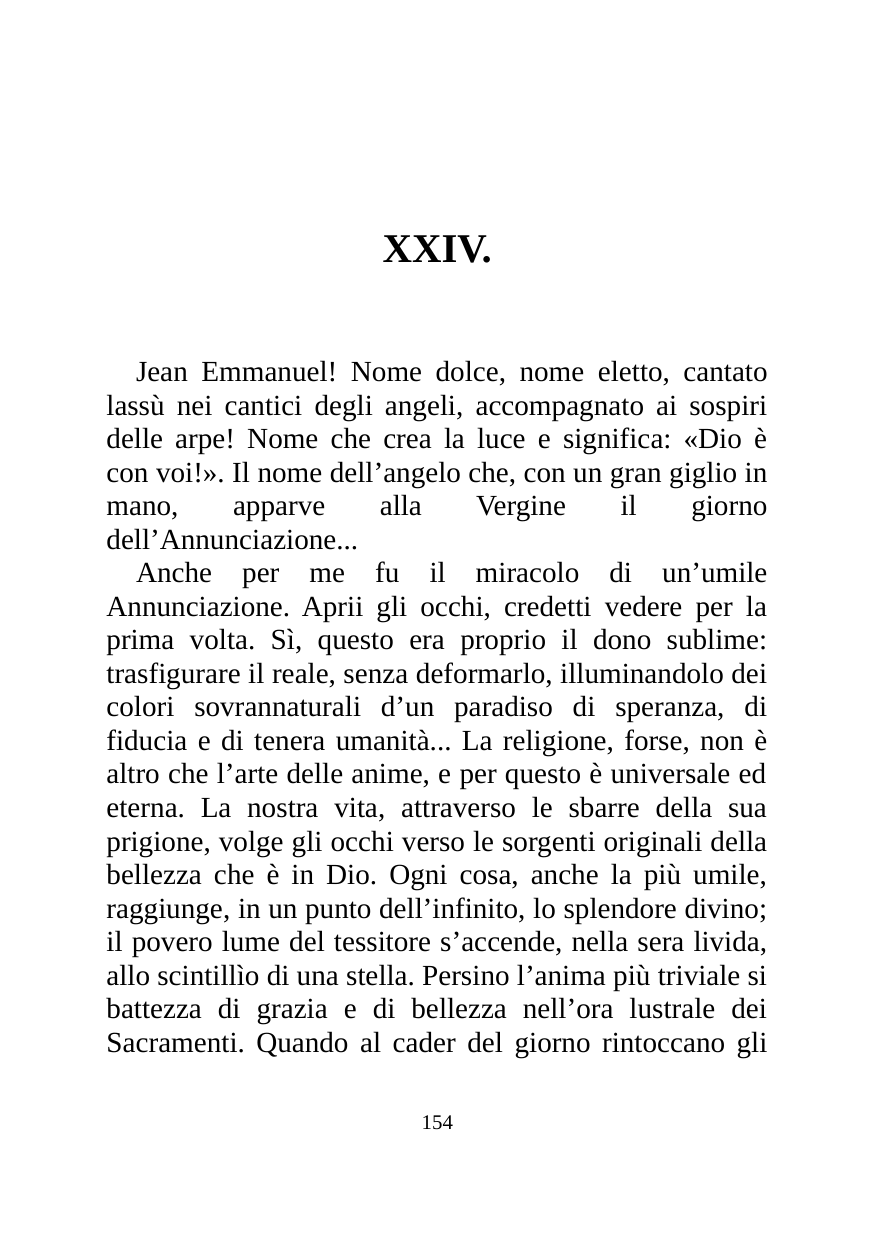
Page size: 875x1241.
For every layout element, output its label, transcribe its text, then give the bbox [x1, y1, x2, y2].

subtitle XXIV. [106, 224, 768, 271]
text Anche per me fu il miracolo di un’umile Annunciazione. Aprii gli occhi, credetti vedere per la prima volta. Sì, questo era proprio il dono sublime: trasfigurare il reale, senza deformarlo, illuminandolo dei colori sovrannaturali d’un paradiso di speranza, di fiducia e di tenera umanità... La religione, forse, non è altro che l’arte delle anime, e per questo è universale ed eterna. La nostra vita, attraverso le sbarre della sua prigione, volge gli occhi verso le sorgenti originali della bellezza che è in Dio. Ogni cosa, anche la più umile, raggiunge, in un punto dell’infinito, lo splendore divino; il povero lume del tessitore s’accende, nella sera livida, allo scintillìo di una stella. Persino l’anima più triviale si battezza di grazia e di bellezza nell’ora lustrale dei Sacramenti. Quando al cader del giorno rintoccano gli [106, 555, 768, 1058]
text Jean Emmanuel! Nome dolce, nome eletto, cantato lassù nei cantici degli angeli, accompagnato ai sospiri delle arpe! Nome che crea la luce e significa: «Dio è con voi!». Il nome dell’angelo che, con un gran giglio in mano, apparve alla Vergine il giorno dell’Annunciazione... [106, 354, 768, 555]
